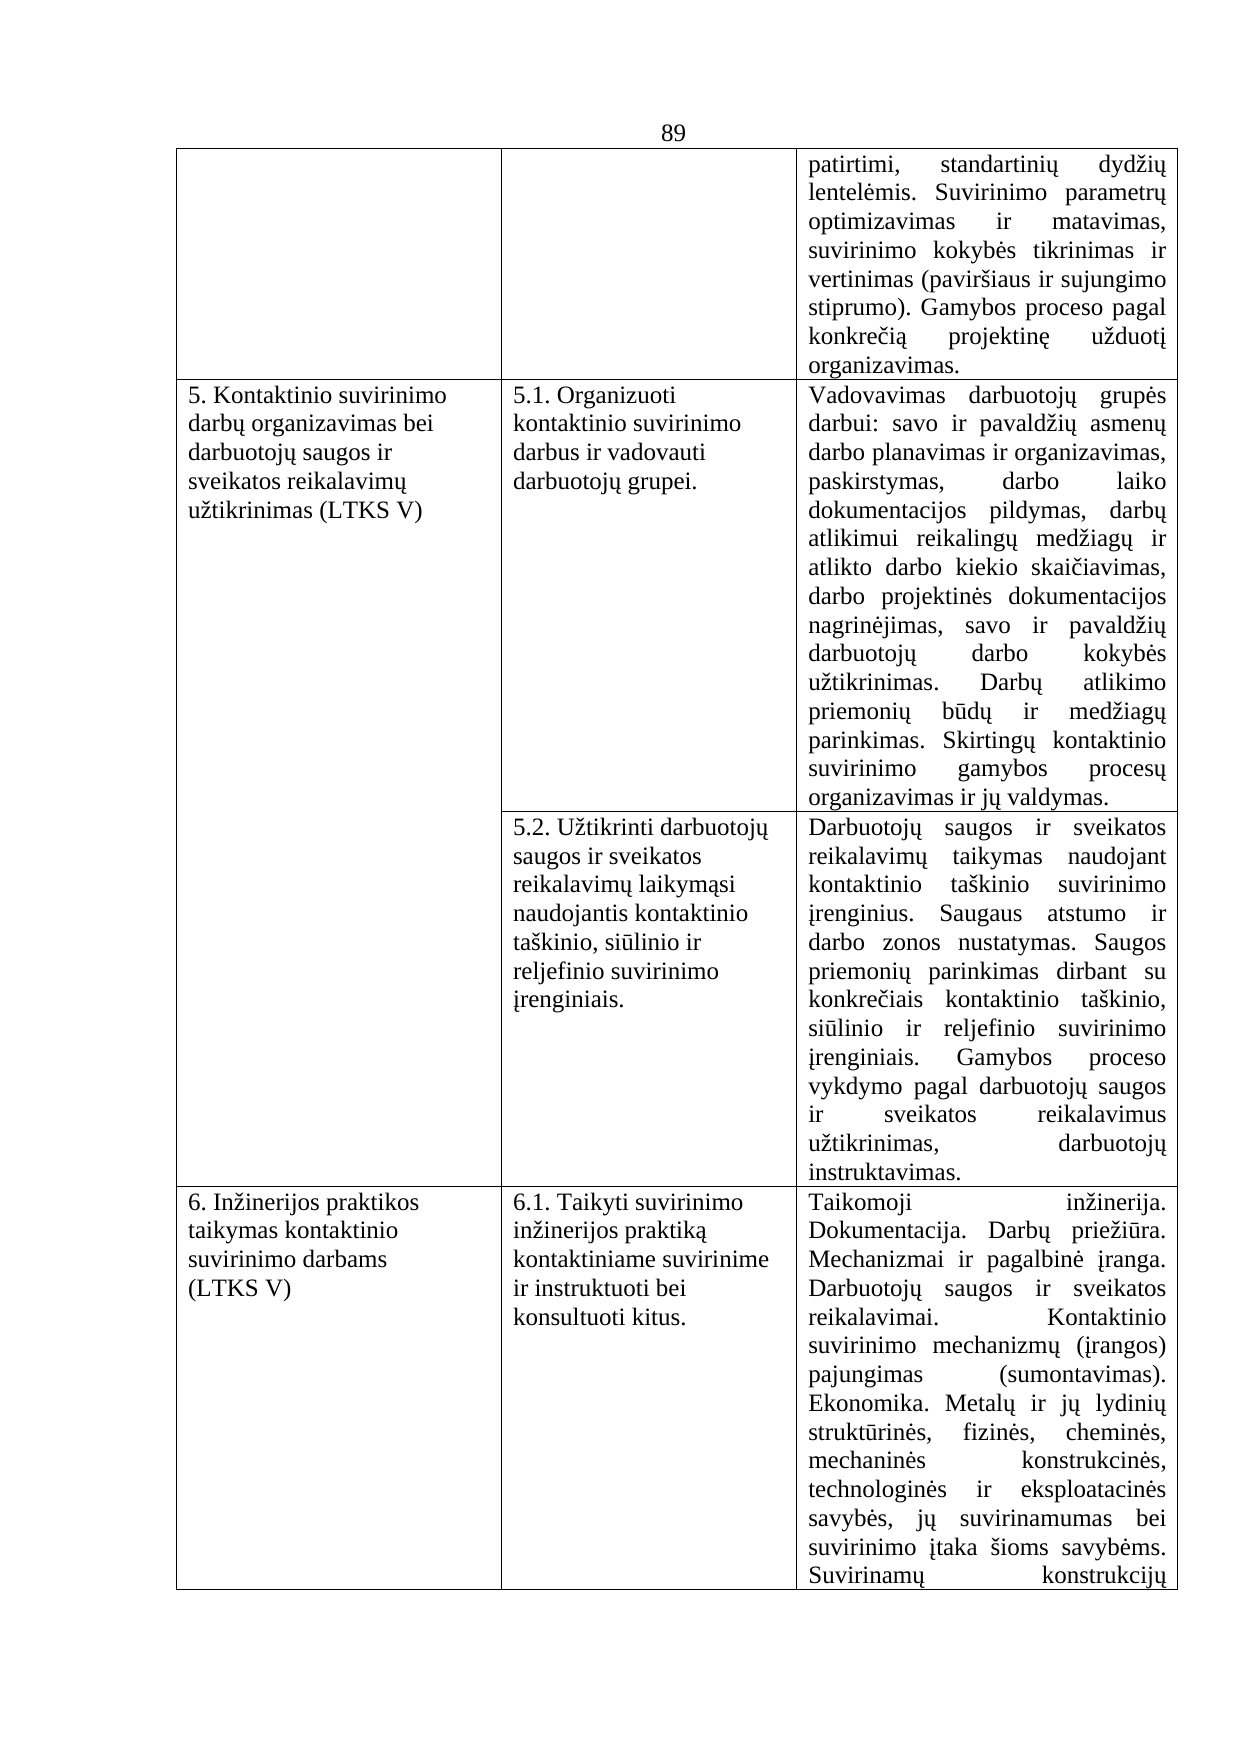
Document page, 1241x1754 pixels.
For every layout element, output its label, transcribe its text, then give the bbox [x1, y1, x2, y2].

table_cell Darbuotojų saugos ir sveikatos reikalavimų taikymas naudojant kontaktinio taškinio suvirinimo įrenginius. Saugaus atstumo ir darbo zonos nustatymas. Saugos priemonių parinkimas dirbant su konkrečiais kontaktinio taškinio, siūlinio ir reljefinio suvirinimo įrenginiais. Gamybos proceso vykdymo pagal darbuotojų saugos ir sveikatos reikalavimus užtikrinimas, darbuotojų instruktavimas. [797, 812, 1177, 1186]
table_cell 5.2. Užtikrinti darbuotojų saugos ir sveikatos reikalavimų laikymąsi naudojantis kontaktinio taškinio, siūlinio ir reljefinio suvirinimo įrenginiais. [502, 812, 796, 1186]
table_cell patirtimi, standartinių dydžių lentelėmis. Suvirinimo parametrų optimizavimas ir matavimas, suvirinimo kokybės tikrinimas ir vertinimas (paviršiaus ir sujungimo stiprumo). Gamybos proceso pagal konkrečią projektinę užduotį organizavimas. [797, 149, 1177, 379]
table_cell [502, 149, 796, 379]
table_cell Vadovavimas darbuotojų grupės darbui: savo ir pavaldžių asmenų darbo planavimas ir organizavimas, paskirstymas, darbo laiko dokumentacijos pildymas, darbų atlikimui reikalingų medžiagų ir atlikto darbo kiekio skaičiavimas, darbo projektinės dokumentacijos nagrinėjimas, savo ir pavaldžių darbuotojų darbo kokybės užtikrinimas. Darbų atlikimo priemonių būdų ir medžiagų parinkimas. Skirtingų kontaktinio suvirinimo gamybos procesų organizavimas ir jų valdymas. [797, 380, 1177, 811]
table_cell [177, 149, 501, 379]
table_cell 5. Kontaktinio suvirinimo darbų organizavimas bei darbuotojų saugos ir sveikatos reikalavimų užtikrinimas (LTKS V) [177, 380, 501, 1186]
table_cell 5.1. Organizuoti kontaktinio suvirinimo darbus ir vadovauti darbuotojų grupei. [502, 380, 796, 811]
table_cell 6. Inžinerijos praktikos taikymas kontaktinio suvirinimo darbams (LTKS V) [177, 1187, 501, 1589]
table_cell 6.1. Taikyti suvirinimo inžinerijos praktiką kontaktiniame suvirinime ir instruktuoti bei konsultuoti kitus. [502, 1187, 796, 1589]
table_cell Taikomoji inžinerija. Dokumentacija. Darbų priežiūra. Mechanizmai ir pagalbinė įranga. Darbuotojų saugos ir sveikatos reikalavimai. Kontaktinio suvirinimo mechanizmų (įrangos) pajungimas (sumontavimas). Ekonomika. Metalų ir jų lydinių struktūrinės, fizinės, cheminės, mechaninės konstrukcinės, technologinės ir eksploatacinės savybės, jų suvirinamumas bei suvirinimo įtaka šioms savybėms. Suvirinamų konstrukcijų [797, 1187, 1177, 1589]
